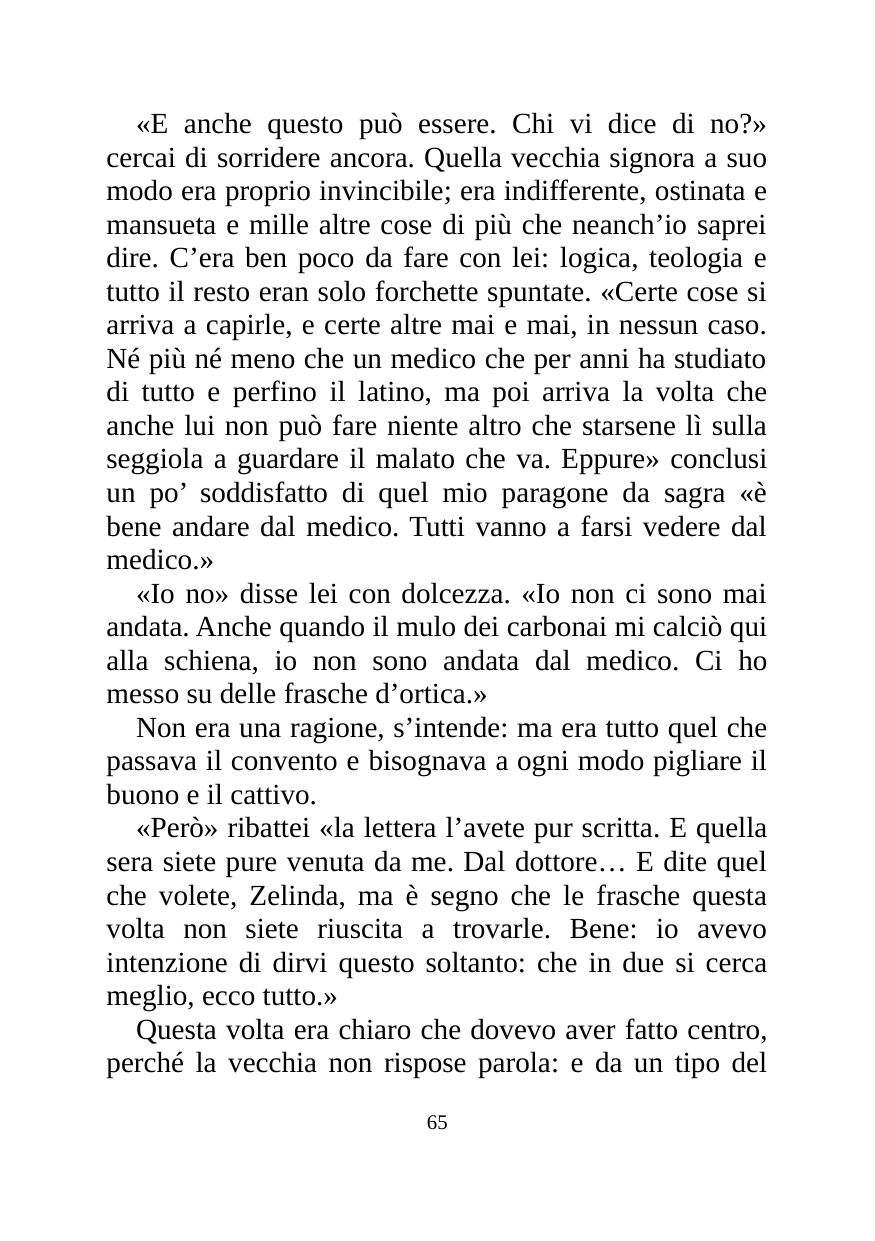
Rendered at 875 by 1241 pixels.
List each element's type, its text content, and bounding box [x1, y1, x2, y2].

text «E anche questo può essere. Chi vi dice di no?» cercai di sorridere ancora. Quella vecchia signora a suo modo era proprio invincibile; era indifferente, ostinata e mansueta e mille altre cose di più che neanch’io saprei dire. C’era ben poco da fare con lei: logica, teologia e tutto il resto eran solo forchette spuntate. «Certe cose si arriva a capirle, e certe altre mai e mai, in nessun caso. Né più né meno che un medico che per anni ha studiato di tutto e perfino il latino, ma poi arriva la volta che anche lui non può fare niente altro che starsene lì sulla seggiola a guardare il malato che va. Eppure» conclusi un po’ soddisfatto di quel mio paragone da sagra «è bene andare dal medico. Tutti vanno a farsi vedere dal medico.» [106, 106, 768, 576]
text Non era una ragione, s’intende: ma era tutto quel che passava il convento e bisognava a ogni modo pigliare il buono e il cattivo. [106, 710, 768, 811]
text «Io no» disse lei con dolcezza. «Io non ci sono mai andata. Anche quando il mulo dei carbonai mi calciò qui alla schiena, io non sono andata dal medico. Ci ho messo su delle frasche d’ortica.» [106, 576, 768, 710]
text Questa volta era chiaro che dovevo aver fatto centro, perché la vecchia non rispose parola: e da un tipo del [106, 1012, 768, 1079]
text «Però» ribattei «la lettera l’avete pur scritta. E quella sera siete pure venuta da me. Dal dottore… E dite quel che volete, Zelinda, ma è segno che le frasche questa volta non siete riuscita a trovarle. Bene: io avevo intenzione di dirvi questo soltanto: che in due si cerca meglio, ecco tutto.» [106, 811, 768, 1012]
